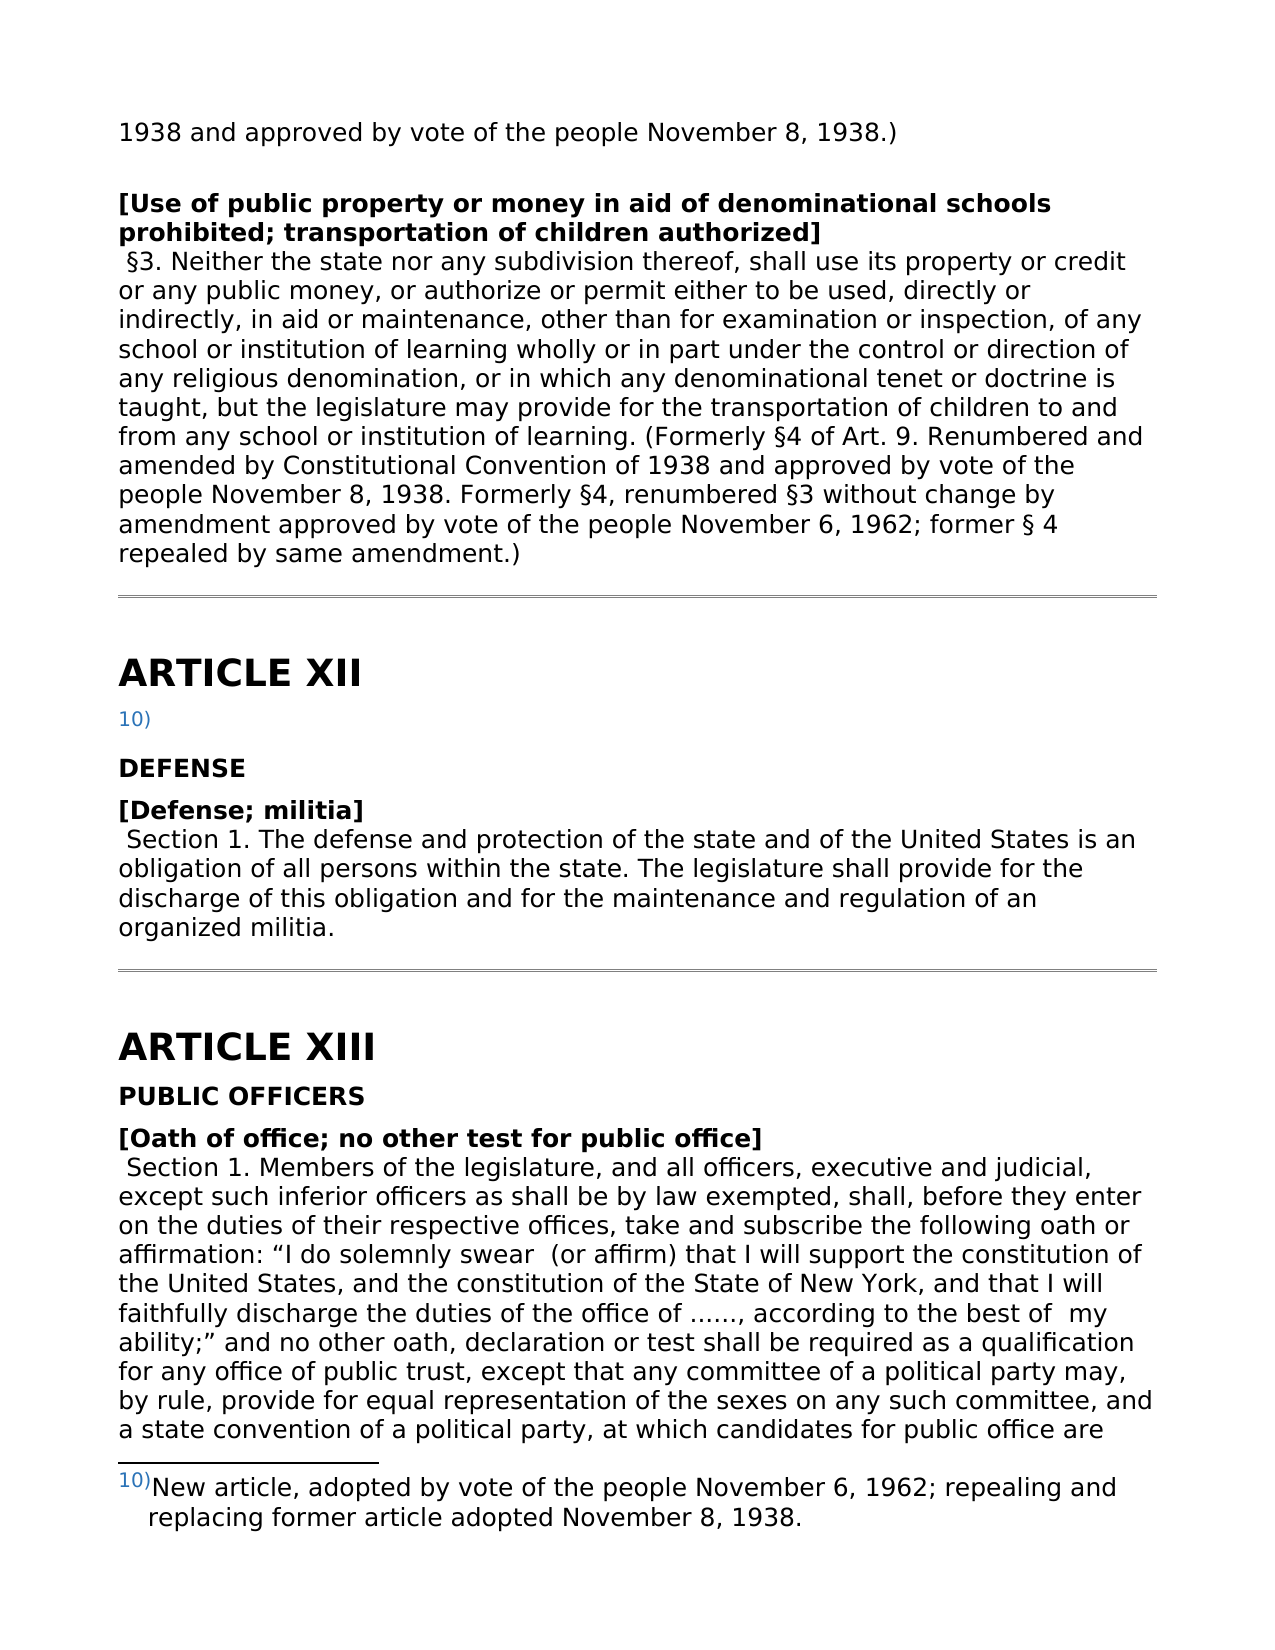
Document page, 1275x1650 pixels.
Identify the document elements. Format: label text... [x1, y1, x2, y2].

text PUBLIC OFFICERS [118, 1082, 1157, 1111]
text [Defense; militia] Section 1. The defense and protection of the state and of the United States is an obligation of all persons within the state. The legislature shall provide for the discharge of this obligation and for the maintenance and regulation of an organized militia. [118, 796, 1157, 942]
text [Use of public property or money in aid of denominational schools prohibited; transportation of children authorized] §3. Neither the state nor any subdivision thereof, shall use its property or credit or any public money, or authorize or permit either to be used, directly or indirectly, in aid or maintenance, other than for examination or inspection, of any school or institution of learning wholly or in part under the control or direction of any religious denomination, or in which any denominational tenet or doctrine is taught, but the legislature may provide for the transportation of children to and from any school or institution of learning. (Formerly §4 of Art. 9. Renumbered and amended by Constitutional Convention of 1938 and approved by vote of the people November 8, 1938. Formerly §4, renumbered §3 without change by amendment approved by vote of the people November 6, 1962; former § 4 repealed by same amendment.) [118, 189, 1157, 568]
text [Oath of office; no other test for public office] Section 1. Members of the legislature, and all officers, executive and judicial, except such inferior officers as shall be by law exempted, shall, before they enter on the duties of their respective offices, take and subscribe the following oath or affirmation: “I do solemnly swear (or affirm) that I will support the constitution of the United States, and the constitution of the State of New York, and that I will faithfully discharge the duties of the office of ......, according to the best of my ability;” and no other oath, declaration or test shall be required as a qualification for any office of public trust, except that any committee of a political party may, by rule, provide for equal representation of the sexes on any such committee, and a state convention of a political party, at which candidates for public office are [118, 1124, 1157, 1445]
text New article, adopted by vote of the people November 6, 1962; repealing and replacing former article adopted November 8, 1938. [118, 1469, 1157, 1532]
subtitle ARTICLE XII [118, 652, 1157, 696]
subtitle ARTICLE XIII [118, 1026, 1157, 1070]
text DEFENSE [118, 755, 1157, 784]
text 1938 and approved by vote of the people November 8, 1938.) [118, 118, 1157, 176]
